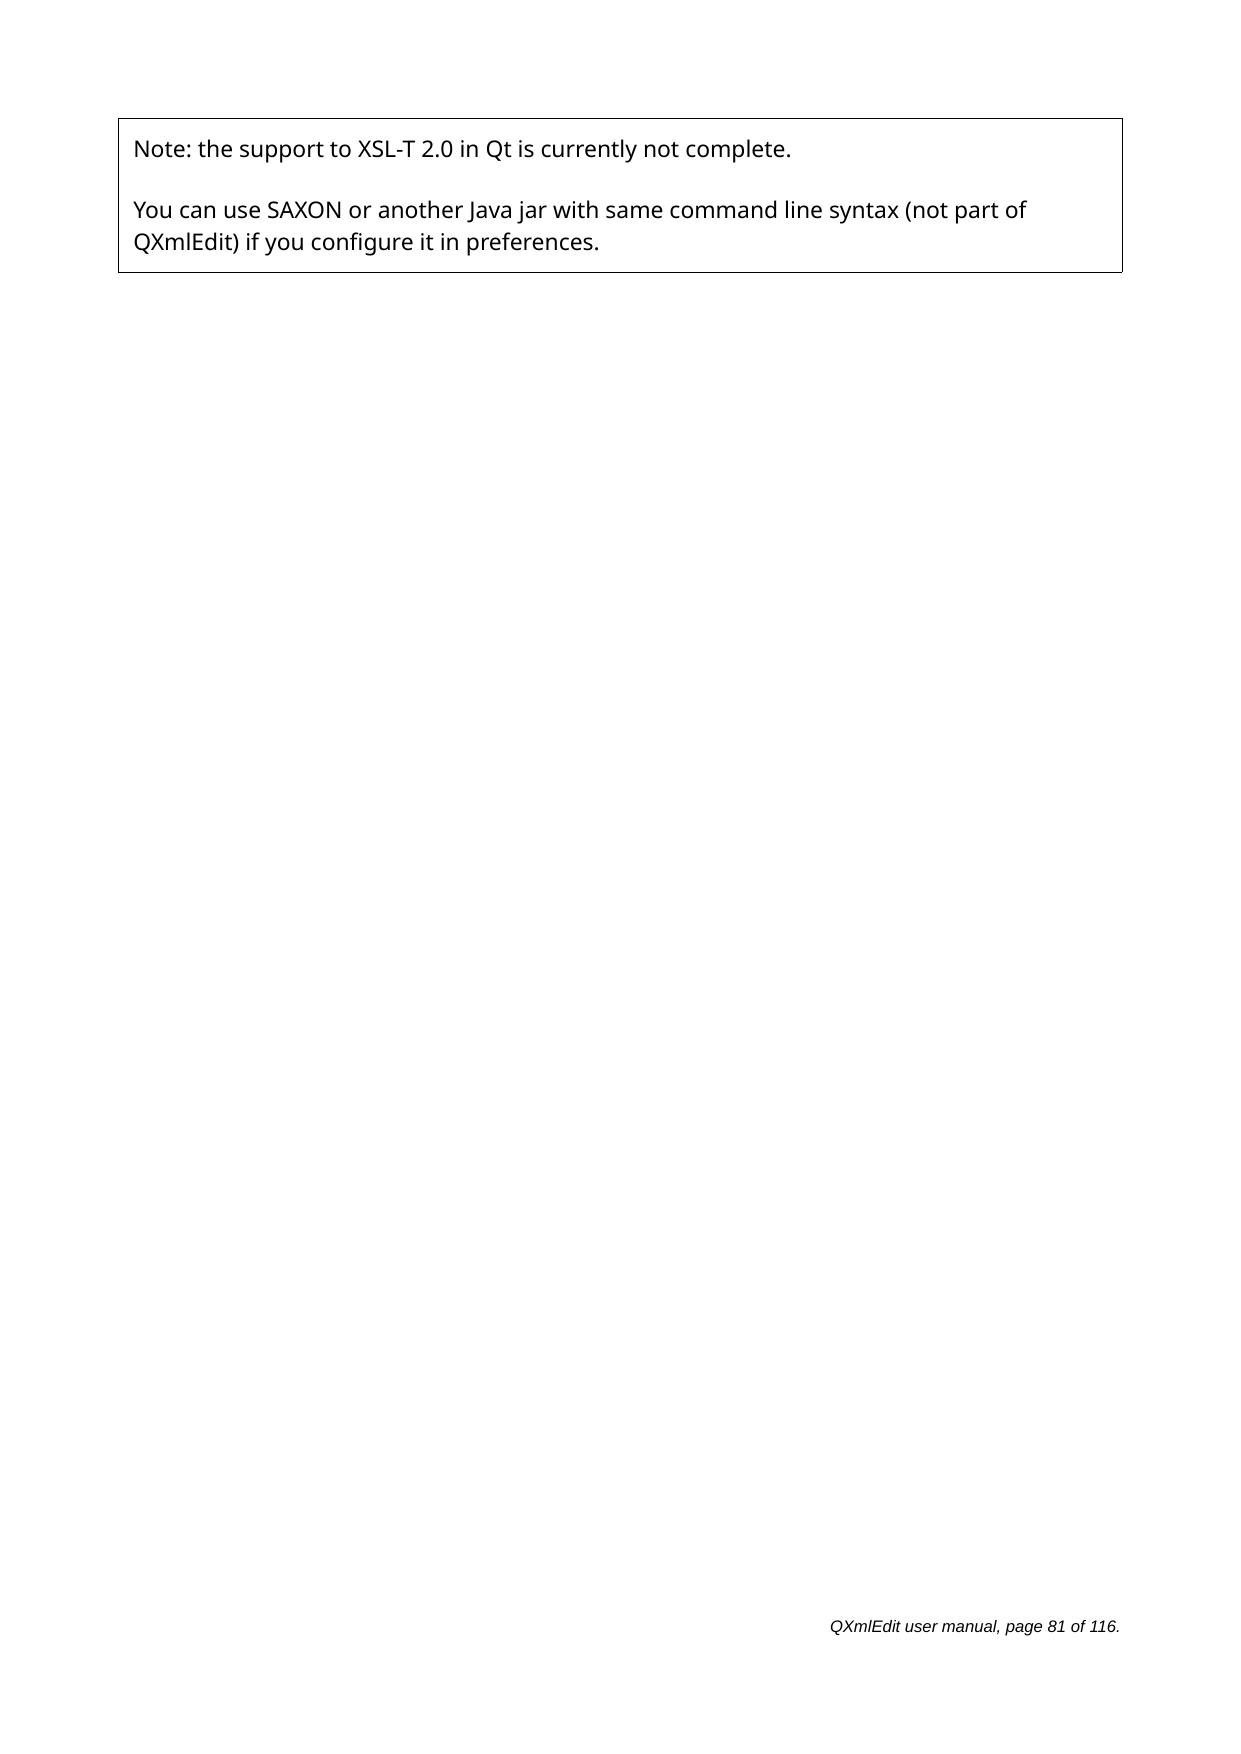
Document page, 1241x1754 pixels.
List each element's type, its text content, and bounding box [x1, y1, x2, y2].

text Note: the support to XSL-T 2.0 in Qt is currently not complete. [119, 119, 1122, 164]
text You can use SAXON or another Java jar with same command line syntax (not part of QXmlEdit) if you configure it in preferences. [119, 179, 1122, 272]
